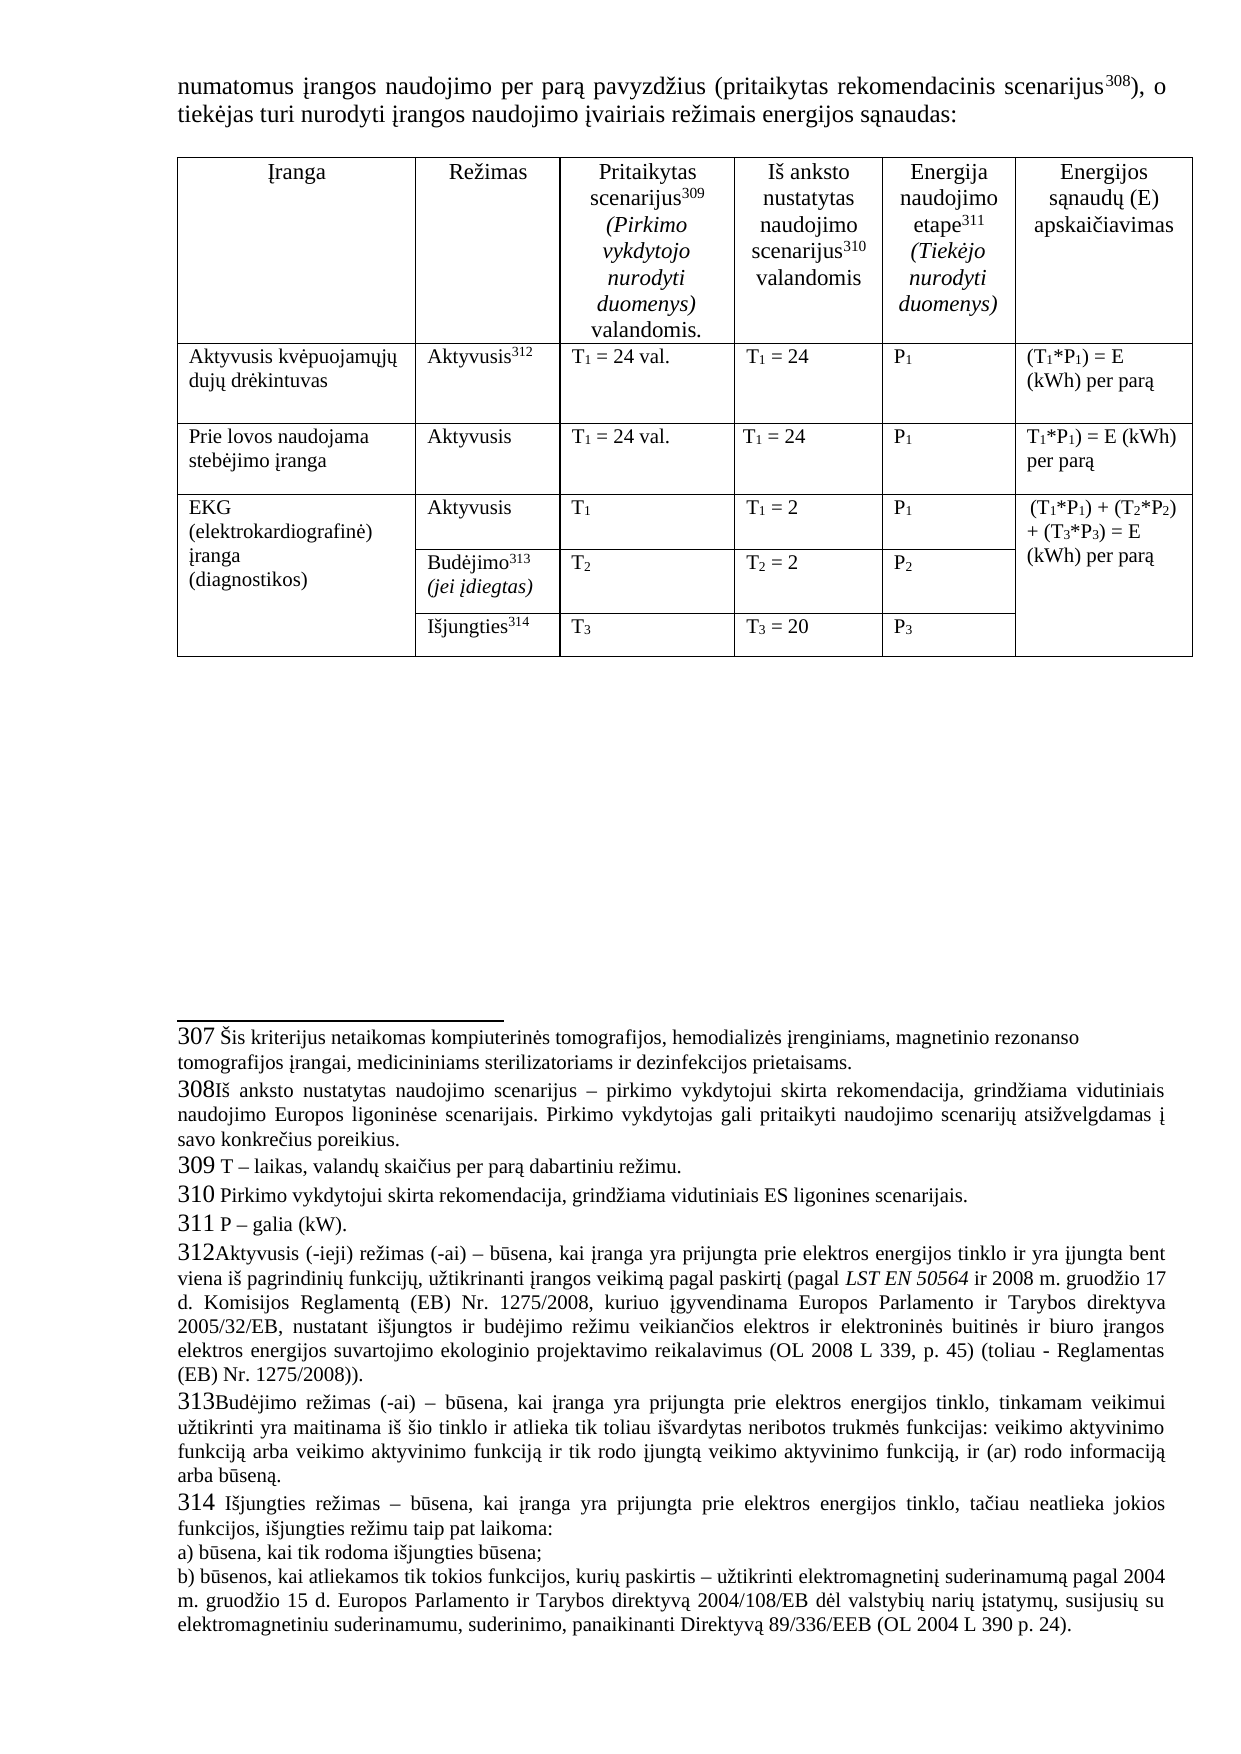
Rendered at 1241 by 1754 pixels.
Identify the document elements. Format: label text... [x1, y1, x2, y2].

table_cell P1 [883, 424, 1015, 493]
table_cell T1 = 24 [735, 424, 882, 493]
table_cell T1 [561, 495, 734, 549]
table_cell Aktyvusis [416, 424, 559, 493]
text numatomus įrangos naudojimo per parą pavyzdžius (pritaikytas rekomendacinis scenarijus), o tiekėjas turi nurodyti įrangos naudojimo įvairiais režimais energijos sąnaudas: [177, 71, 1166, 128]
table_cell T1 = 24 val. [561, 344, 734, 423]
table_cell Išjungties [416, 614, 559, 656]
table_cell T1 = 24 [735, 344, 882, 423]
table_cell Aktyvusis kvėpuojamųjų dujų drėkintuvas [178, 344, 415, 423]
table_cell Aktyvusis [416, 495, 559, 549]
text Šis kriterijus netaikomas kompiuterinės tomografijos, hemodializės įrenginiams, magnetinio rezonanso tomografijos įrangai, medicininiams sterilizatoriams ir dezinfekcijos prietaisams. [177, 1021, 1166, 1074]
table_cell T1 = 2 [735, 495, 882, 549]
table_cell T3 = 20 [735, 614, 882, 656]
table_cell T2 [561, 550, 734, 612]
table_cell (T1*P1) + (T2*P2) + (T3*P3) = E (kWh) per parą [1016, 495, 1192, 656]
table_header Energijos sąnaudų (E) apskaičiavimas [1016, 158, 1192, 343]
table_cell T3 [561, 614, 734, 656]
text Iš anksto nustatytas naudojimo scenarijus – pirkimo vykdytojui skirta rekomendacija, grindžiama vidutiniais naudojimo Europos ligoninėse scenarijais. Pirkimo vykdytojas gali pritaikyti naudojimo scenarijų atsižvelgdamas į savo konkrečius poreikius. [177, 1074, 1166, 1151]
table_header Pritaikytas scenarijus (Pirkimo vykdytojo nurodyti duomenys) valandomis. [561, 158, 734, 343]
table_cell T1 = 24 val. [561, 424, 734, 493]
table_header Iš anksto nustatytas naudojimo scenarijus valandomis [735, 158, 882, 343]
table_cell (T1*P1) = E (kWh) per parą [1016, 344, 1192, 423]
table_cell Prie lovos naudojama stebėjimo įranga [178, 424, 415, 493]
table_cell P3 [883, 614, 1015, 656]
table_cell P1 [883, 495, 1015, 549]
table_cell P1 [883, 344, 1015, 423]
table_cell Aktyvusis [416, 344, 559, 423]
table_cell Budėjimo (jei įdiegtas) [416, 550, 559, 612]
table_cell T1*P1) = E (kWh) per parą [1016, 424, 1192, 493]
table_header Energija naudojimo etape (Tiekėjo nurodyti duomenys) [883, 158, 1015, 343]
table_cell P2 [883, 550, 1015, 612]
table_header Režimas [416, 158, 559, 343]
table_cell EKG (elektrokardiografinė) įranga (diagnostikos) [178, 495, 415, 656]
table_header Įranga [178, 158, 415, 343]
table_cell T2 = 2 [735, 550, 882, 612]
